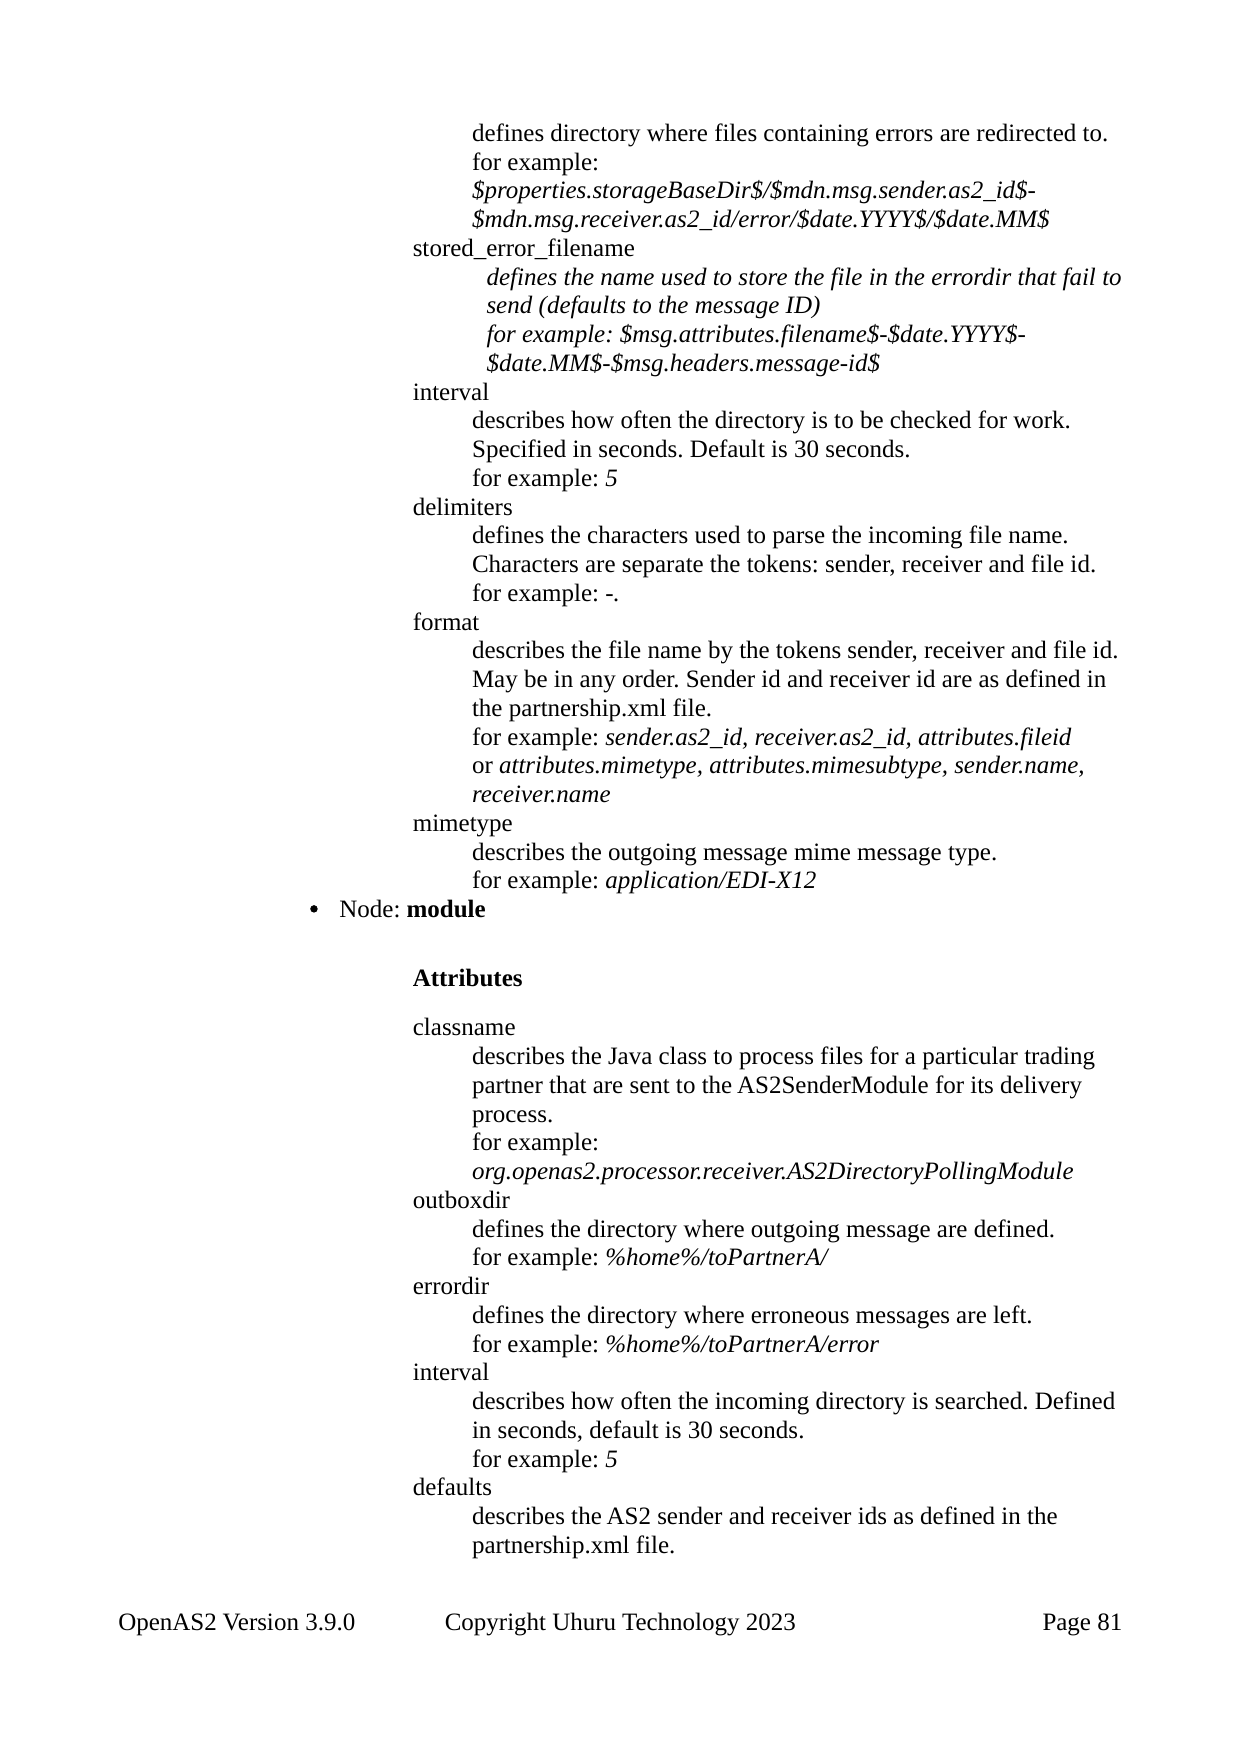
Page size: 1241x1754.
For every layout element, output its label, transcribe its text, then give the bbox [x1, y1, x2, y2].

subtitle classname [383, 1012, 1122, 1041]
list describes the file name by the tokens sender, receiver and file id. May be in any order. Sender id and receiver id are as defined in the partnership.xml file. for example: sender.as2_id, receiver.as2_id, attributes.fileid or attributes.mimetype, attributes.mimesubtype, sender.name, receiver.name [442, 636, 1122, 808]
subtitle errordir [383, 1271, 1122, 1300]
list defines the name used to store the file in the errordir that fail to send (defaults to the message ID) for example: $msg.attributes.filename$-$date.YYYY$-$date.MM$-$msg.headers.message-id$ [457, 262, 1122, 377]
subtitle mimetype [383, 808, 1122, 837]
subtitle defaults [383, 1472, 1122, 1501]
list describes the Java class to process files for a particular trading partner that are sent to the AS2SenderModule for its delivery process. for example: org.openas2.processor.receiver.AS2DirectoryPollingModule [442, 1041, 1122, 1185]
list describes the outgoing message mime message type. for example: application/EDI-X12 [442, 837, 1122, 894]
subtitle outboxdir [383, 1185, 1122, 1214]
subtitle interval [383, 377, 1122, 406]
subtitle format [383, 607, 1122, 636]
list Node: module [309, 894, 1122, 923]
subtitle interval [383, 1357, 1122, 1386]
list defines the characters used to parse the incoming file name. Characters are separate the tokens: sender, receiver and file id. for example: -. [442, 521, 1122, 607]
list Attributes [383, 929, 1122, 992]
subtitle delimiters [383, 492, 1122, 521]
list defines the directory where outgoing message are defined. for example: %home%/toPartnerA/ [442, 1214, 1122, 1271]
list describes the AS2 sender and receiver ids as defined in the partnership.xml file. [442, 1501, 1122, 1559]
list defines directory where files containing errors are redirected to. for example: $properties.storageBaseDir$/$mdn.msg.sender.as2_id$-$mdn.msg.receiver.as2_id/error/$date.YYYY$/$date.MM$ [442, 118, 1122, 233]
list defines the directory where erroneous messages are left. for example: %home%/toPartnerA/error [442, 1300, 1122, 1357]
list describes how often the directory is to be checked for work. Specified in seconds. Default is 30 seconds. for example: 5 [442, 406, 1122, 492]
list describes how often the incoming directory is searched. Defined in seconds, default is 30 seconds. for example: 5 [442, 1386, 1122, 1472]
subtitle stored_error_filename [383, 233, 1122, 262]
